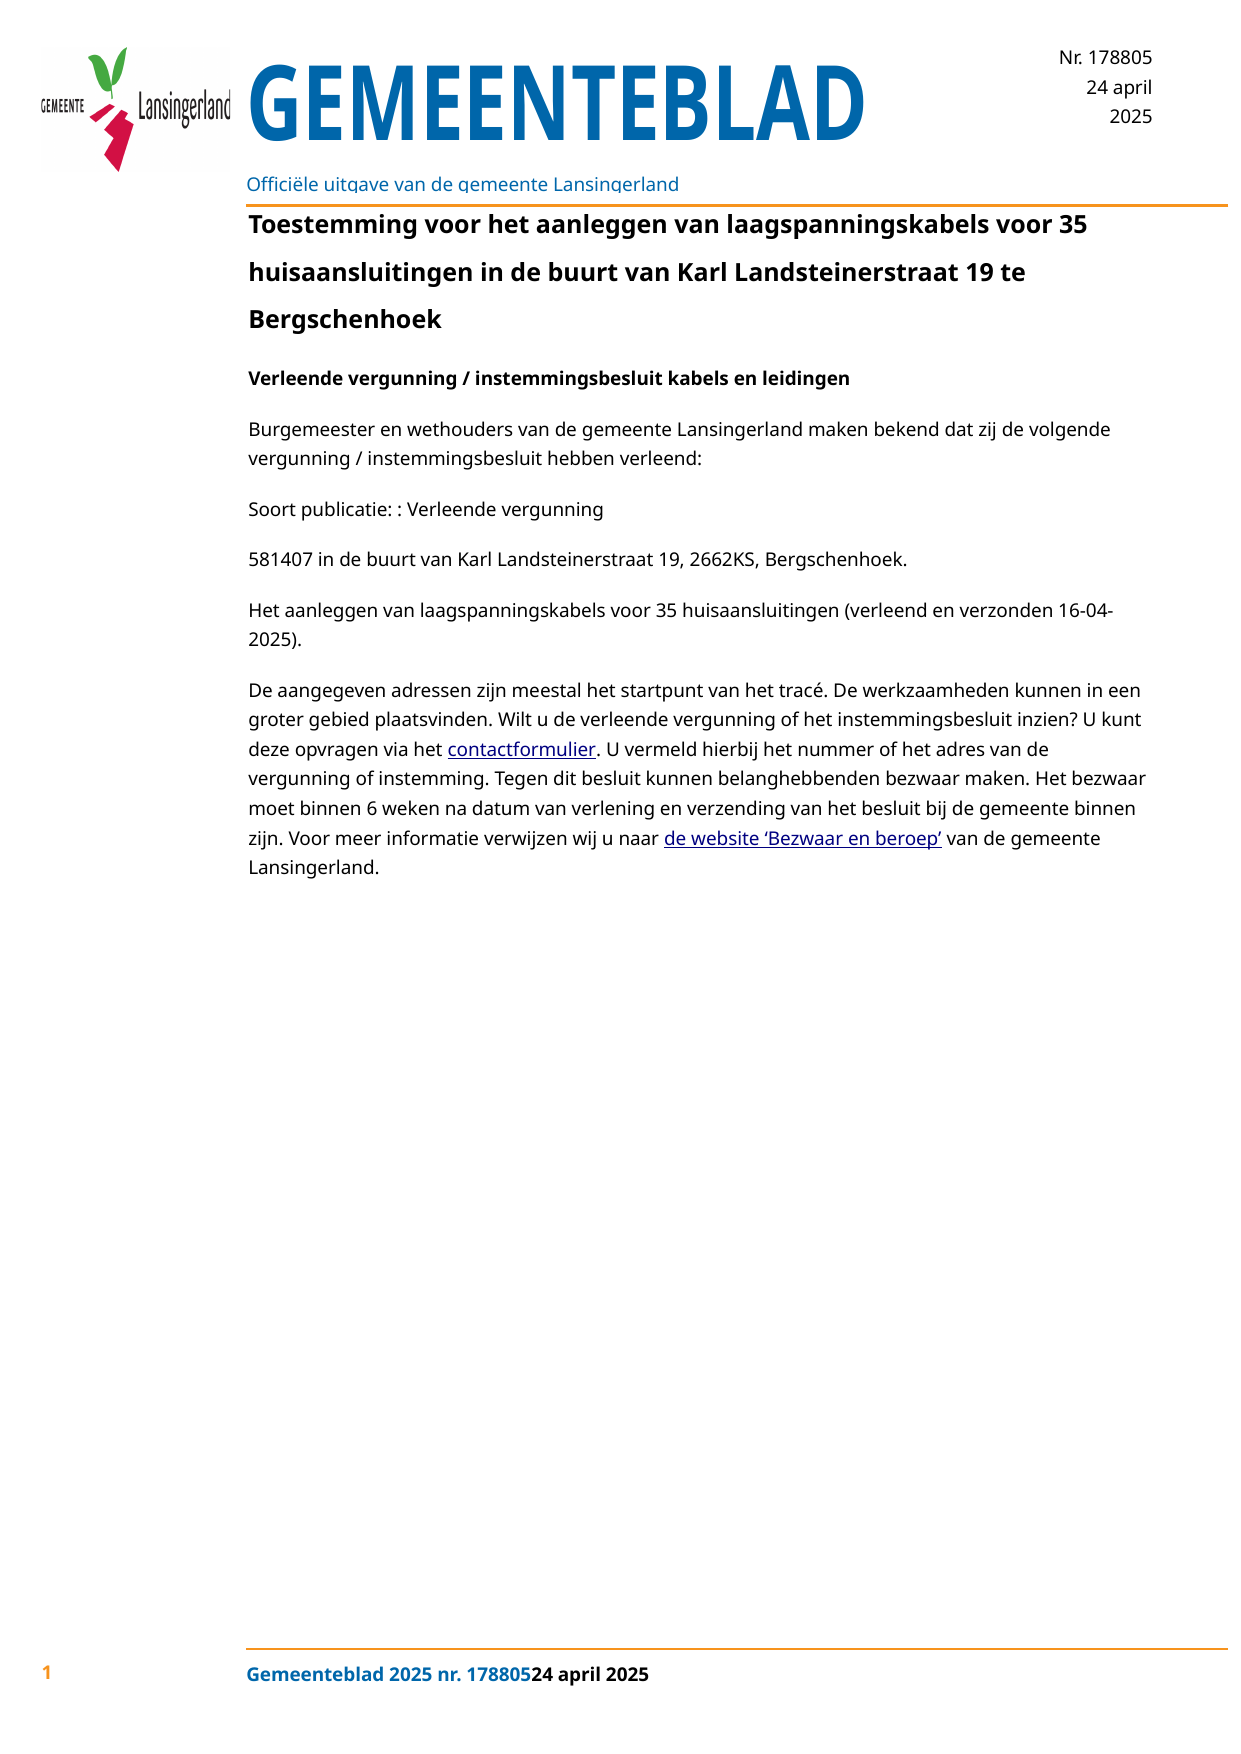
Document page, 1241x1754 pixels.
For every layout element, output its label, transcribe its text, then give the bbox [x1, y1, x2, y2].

text 581407 in de buurt van Karl Landsteinerstraat 19, 2662KS, Bergschenhoek. [248, 546, 1152, 572]
text Verleende vergunning / instemmingsbesluit kabels en leidingen [248, 366, 1152, 391]
text Het aanleggen van laagspanningskabels voor 35 huisaansluitingen (verleend en verzonden 16-04-2025). [248, 597, 1152, 652]
picture [41, 47, 231, 172]
text Toestemming voor het aanleggen van laagspanningskabels voor 35 huisaansluitingen in de buurt van Karl Landsteinerstraat 19 te Bergschenhoek [248, 207, 1152, 336]
text De aangegeven adressen zijn meestal het startpunt van het tracé. De werkzaamheden kunnen in een groter gebied plaatsvinden. Wilt u de verleende vergunning of het instemmingsbesluit inzien? U kunt deze opvragen via het contactformulier. U vermeld hierbij het nummer of het adres van de vergunning of instemming. Tegen dit besluit kunnen belanghebbenden bezwaar maken. Het bezwaar moet binnen 6 weken na datum van verlening en verzending van het besluit bij de gemeente binnen zijn. Voor meer informatie verwijzen wij u naar de website ‘Bezwaar en beroep’ van de gemeente Lansingerland. [248, 677, 1152, 880]
text Soort publicatie: : Verleende vergunning [248, 496, 1152, 522]
text Burgemeester en wethouders van de gemeente Lansingerland maken bekend dat zij de volgende vergunning / instemmingsbesluit hebben verleend: [248, 416, 1152, 471]
